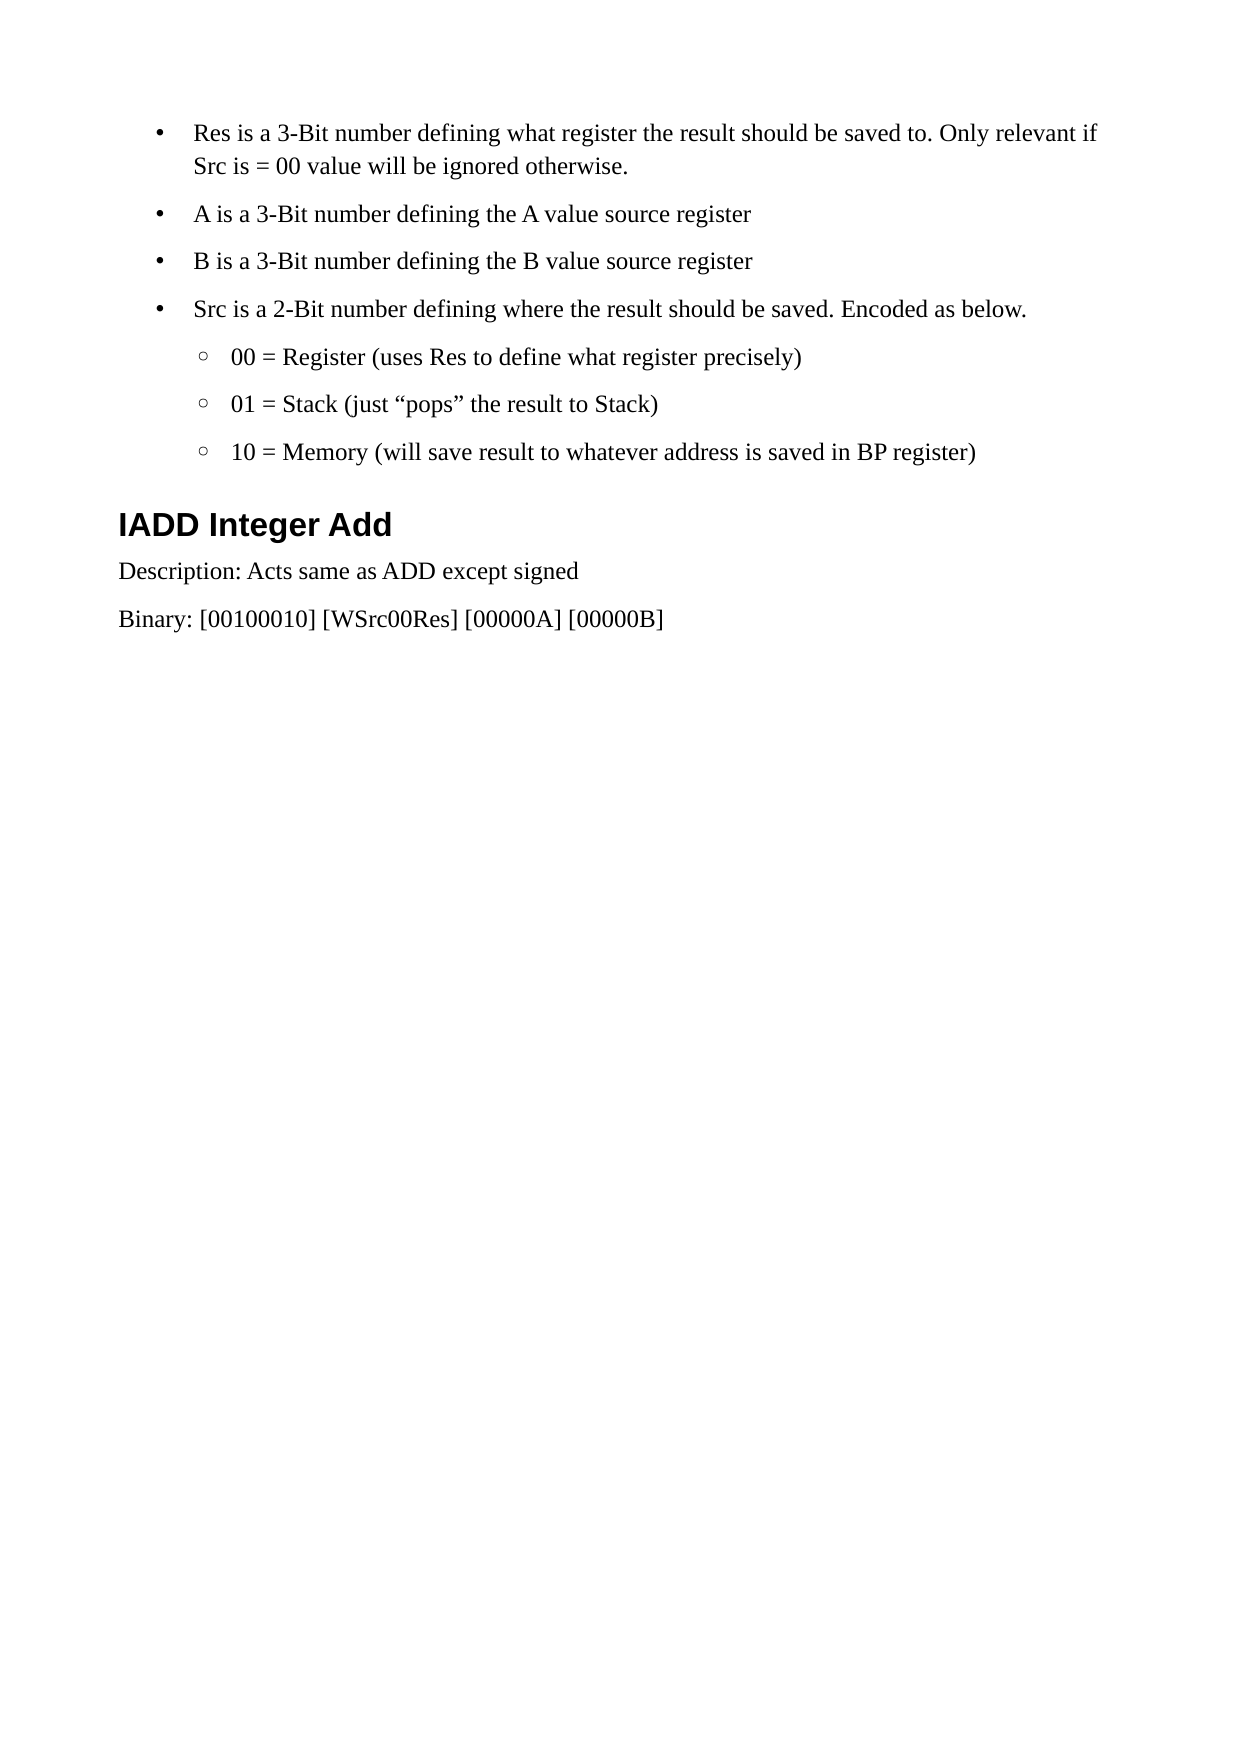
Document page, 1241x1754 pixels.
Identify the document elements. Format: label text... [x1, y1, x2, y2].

list Src is a 2-Bit number defining where the result should be saved. Encoded as below. [156, 294, 1122, 323]
subtitle IADD Integer Add [118, 505, 1122, 544]
list 00 = Register (uses Res to define what register precisely) [193, 342, 1122, 370]
list A is a 3-Bit number defining the A value source register [156, 199, 1122, 227]
list B is a 3-Bit number defining the B value source register [156, 246, 1122, 275]
text Description: Acts same as ADD except signed [118, 556, 1122, 585]
list 01 = Stack (just “pops” the result to Stack) [193, 389, 1122, 418]
list Res is a 3-Bit number defining what register the result should be saved to. Only relevant if Src is = 00 value will be ignored otherwise. [156, 118, 1122, 180]
list 10 = Memory (will save result to whatever address is saved in BP register) [193, 437, 1122, 466]
text Binary: [00100010] [WSrc00Res] [00000A] [00000B] [118, 604, 1122, 632]
